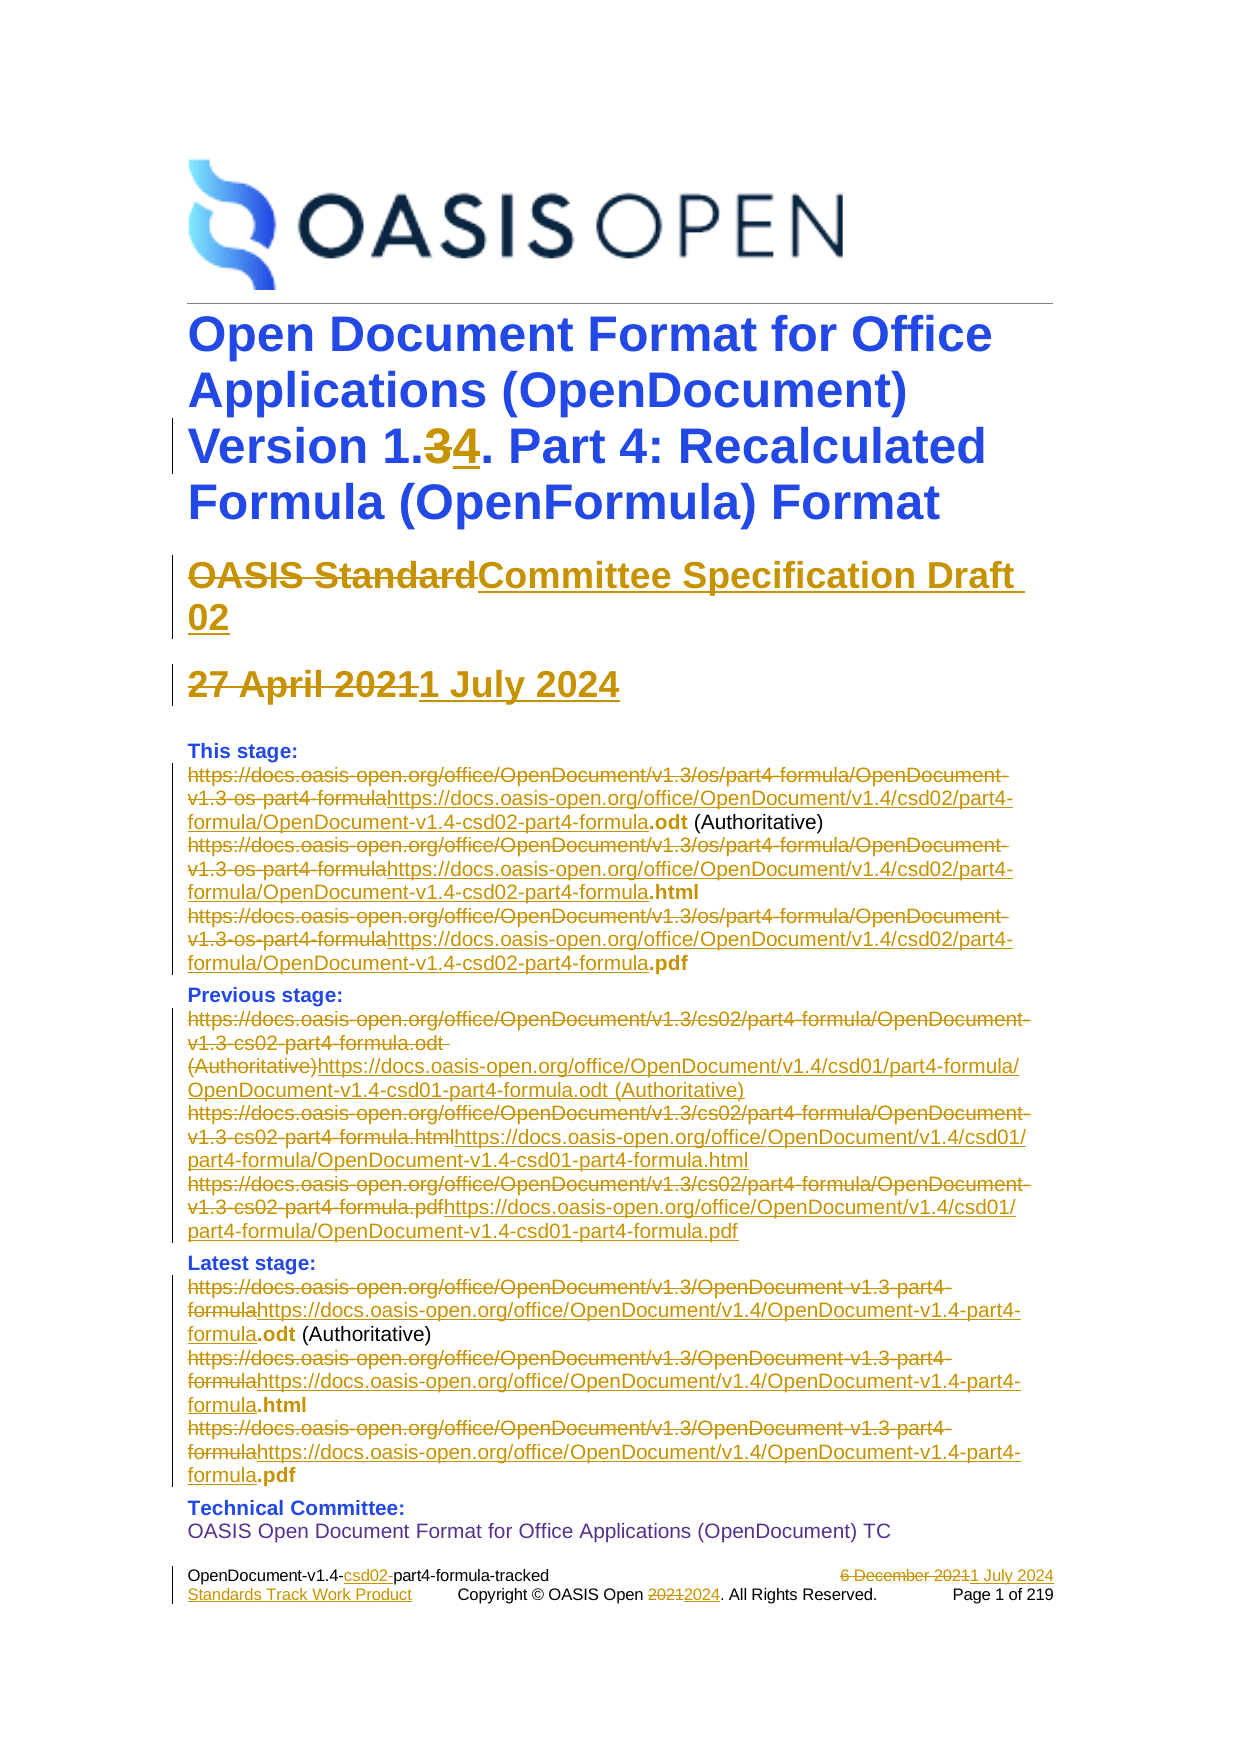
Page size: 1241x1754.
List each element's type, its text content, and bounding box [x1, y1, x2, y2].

title https://docs.oasis-open.org/office/OpenDocument/v1.4/csd01/part4-formula/OpenDocument-v1.4-csd01-part4-formula.html [187, 1102, 1053, 1172]
title https://docs.oasis-open.org/office/OpenDocument/v1.4/OpenDocument-v1.4-part4-formula.odt (Authoritative) [187, 1275, 1053, 1346]
title https://docs.oasis-open.org/office/OpenDocument/v1.4/csd01/part4-formula/OpenDocument-v1.4-csd01-part4-formula.odt (Authoritative) [187, 1007, 1053, 1102]
title https://docs.oasis-open.org/office/OpenDocument/v1.4/OpenDocument-v1.4-part4-formula.pdf [187, 1417, 1053, 1487]
title Technical Committee: [187, 1496, 1053, 1520]
title This stage: [187, 739, 1053, 763]
title OASIS Open Document Format for Office Applications (OpenDocument) TC [187, 1520, 1053, 1543]
title Latest stage: [187, 1252, 1053, 1275]
title https://docs.oasis-open.org/office/OpenDocument/v1.4/csd02/part4-formula/OpenDocument-v1.4-csd02-part4-formula.odt (Authoritative) [187, 763, 1053, 834]
title https://docs.oasis-open.org/office/OpenDocument/v1.4/csd02/part4-formula/OpenDocument-v1.4-csd02-part4-formula.pdf [187, 904, 1053, 975]
subtitle 1 July 2024 [187, 661, 1053, 706]
picture [187, 158, 843, 290]
title Open Document Format for Office Applications (OpenDocument) Version 1.4. Part 4: Recalculated Formula (OpenFormula) Format [187, 304, 1053, 530]
title https://docs.oasis-open.org/office/OpenDocument/v1.4/csd02/part4-formula/OpenDocument-v1.4-csd02-part4-formula.html [187, 834, 1053, 904]
subtitle Committee Specification Draft 02 [187, 552, 1053, 639]
title Previous stage: [187, 984, 1053, 1007]
title https://docs.oasis-open.org/office/OpenDocument/v1.4/csd01/part4-formula/OpenDocument-v1.4-csd01-part4-formula.pdf [187, 1172, 1053, 1243]
title https://docs.oasis-open.org/office/OpenDocument/v1.4/OpenDocument-v1.4-part4-formula.html [187, 1346, 1053, 1417]
